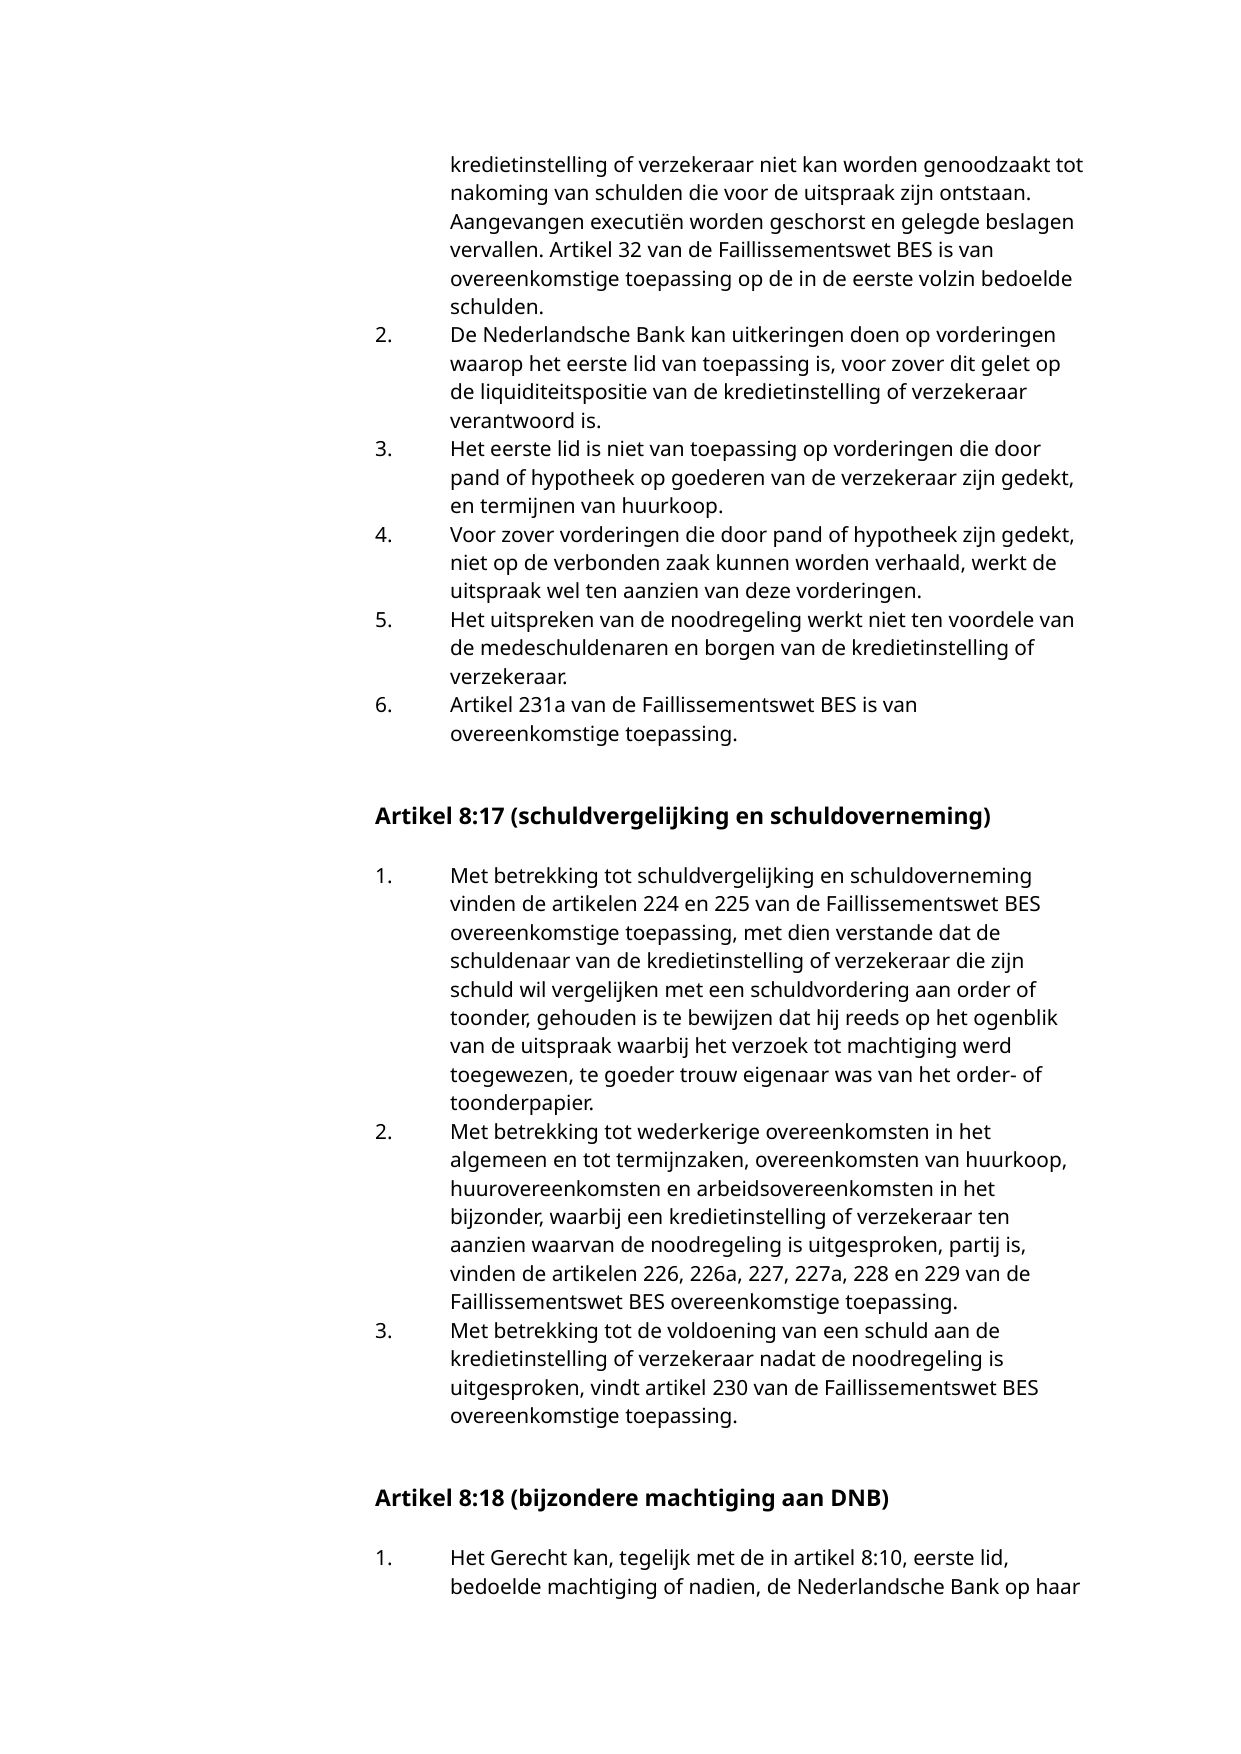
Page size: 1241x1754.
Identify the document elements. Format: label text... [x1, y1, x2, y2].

subtitle Artikel 8:17 (schuldvergelijking en schuldoverneming) [375, 800, 1090, 831]
list Het eerste lid is niet van toepassing op vorderingen die door pand of hypotheek op goederen van de verzekeraar zijn gedekt, en termijnen van huurkoop. [375, 434, 1090, 520]
list Artikel 231a van de Faillissementswet BES is van overeenkomstige toepassing. [375, 690, 1090, 747]
list kredietinstelling of verzekeraar niet kan worden genoodzaakt tot nakoming van schulden die voor de uitspraak zijn ontstaan. Aangevangen executiën worden geschorst en gelegde beslagen vervallen. Artikel 32 van de Faillissementswet BES is van overeenkomstige toepassing op de in de eerste volzin bedoelde schulden. [375, 150, 1090, 321]
list Het Gerecht kan, tegelijk met de in artikel 8:10, eerste lid, bedoelde machtiging of nadien, de Nederlandsche Bank op haar [375, 1543, 1090, 1600]
list Met betrekking tot de voldoening van een schuld aan de kredietinstelling of verzekeraar nadat de noodregeling is uitgesproken, vindt artikel 230 van de Faillissementswet BES overeenkomstige toepassing. [375, 1316, 1090, 1430]
list De Nederlandsche Bank kan uitkeringen doen op vorderingen waarop het eerste lid van toepassing is, voor zover dit gelet op de liquiditeitspositie van de kredietinstelling of verzekeraar verantwoord is. [375, 321, 1090, 434]
list Met betrekking tot wederkerige overeenkomsten in het algemeen en tot termijnzaken, overeenkomsten van huurkoop, huurovereenkomsten en arbeidsovereenkomsten in het bijzonder, waarbij een kredietinstelling of verzekeraar ten aanzien waarvan de noodregeling is uitgesproken, partij is, vinden de artikelen 226, 226a, 227, 227a, 228 en 229 van de Faillissementswet BES overeenkomstige toepassing. [375, 1117, 1090, 1316]
list Voor zover vorderingen die door pand of hypotheek zijn gedekt, niet op de verbonden zaak kunnen worden verhaald, werkt de uitspraak wel ten aanzien van deze vorderingen. [375, 520, 1090, 605]
subtitle Artikel 8:18 (bijzondere machtiging aan DNB) [375, 1482, 1090, 1513]
list Met betrekking tot schuldvergelijking en schuldoverneming vinden de artikelen 224 en 225 van de Faillissementswet BES overeenkomstige toepassing, met dien verstande dat de schuldenaar van de kredietinstelling of verzekeraar die zijn schuld wil vergelijken met een schuldvordering aan order of toonder, gehouden is te bewijzen dat hij reeds op het ogenblik van de uitspraak waarbij het verzoek tot machtiging werd toegewezen, te goeder trouw eigenaar was van het order- of toonderpapier. [375, 861, 1090, 1117]
list Het uitspreken van de noodregeling werkt niet ten voordele van de medeschuldenaren en borgen van de kredietinstelling of verzekeraar. [375, 605, 1090, 690]
